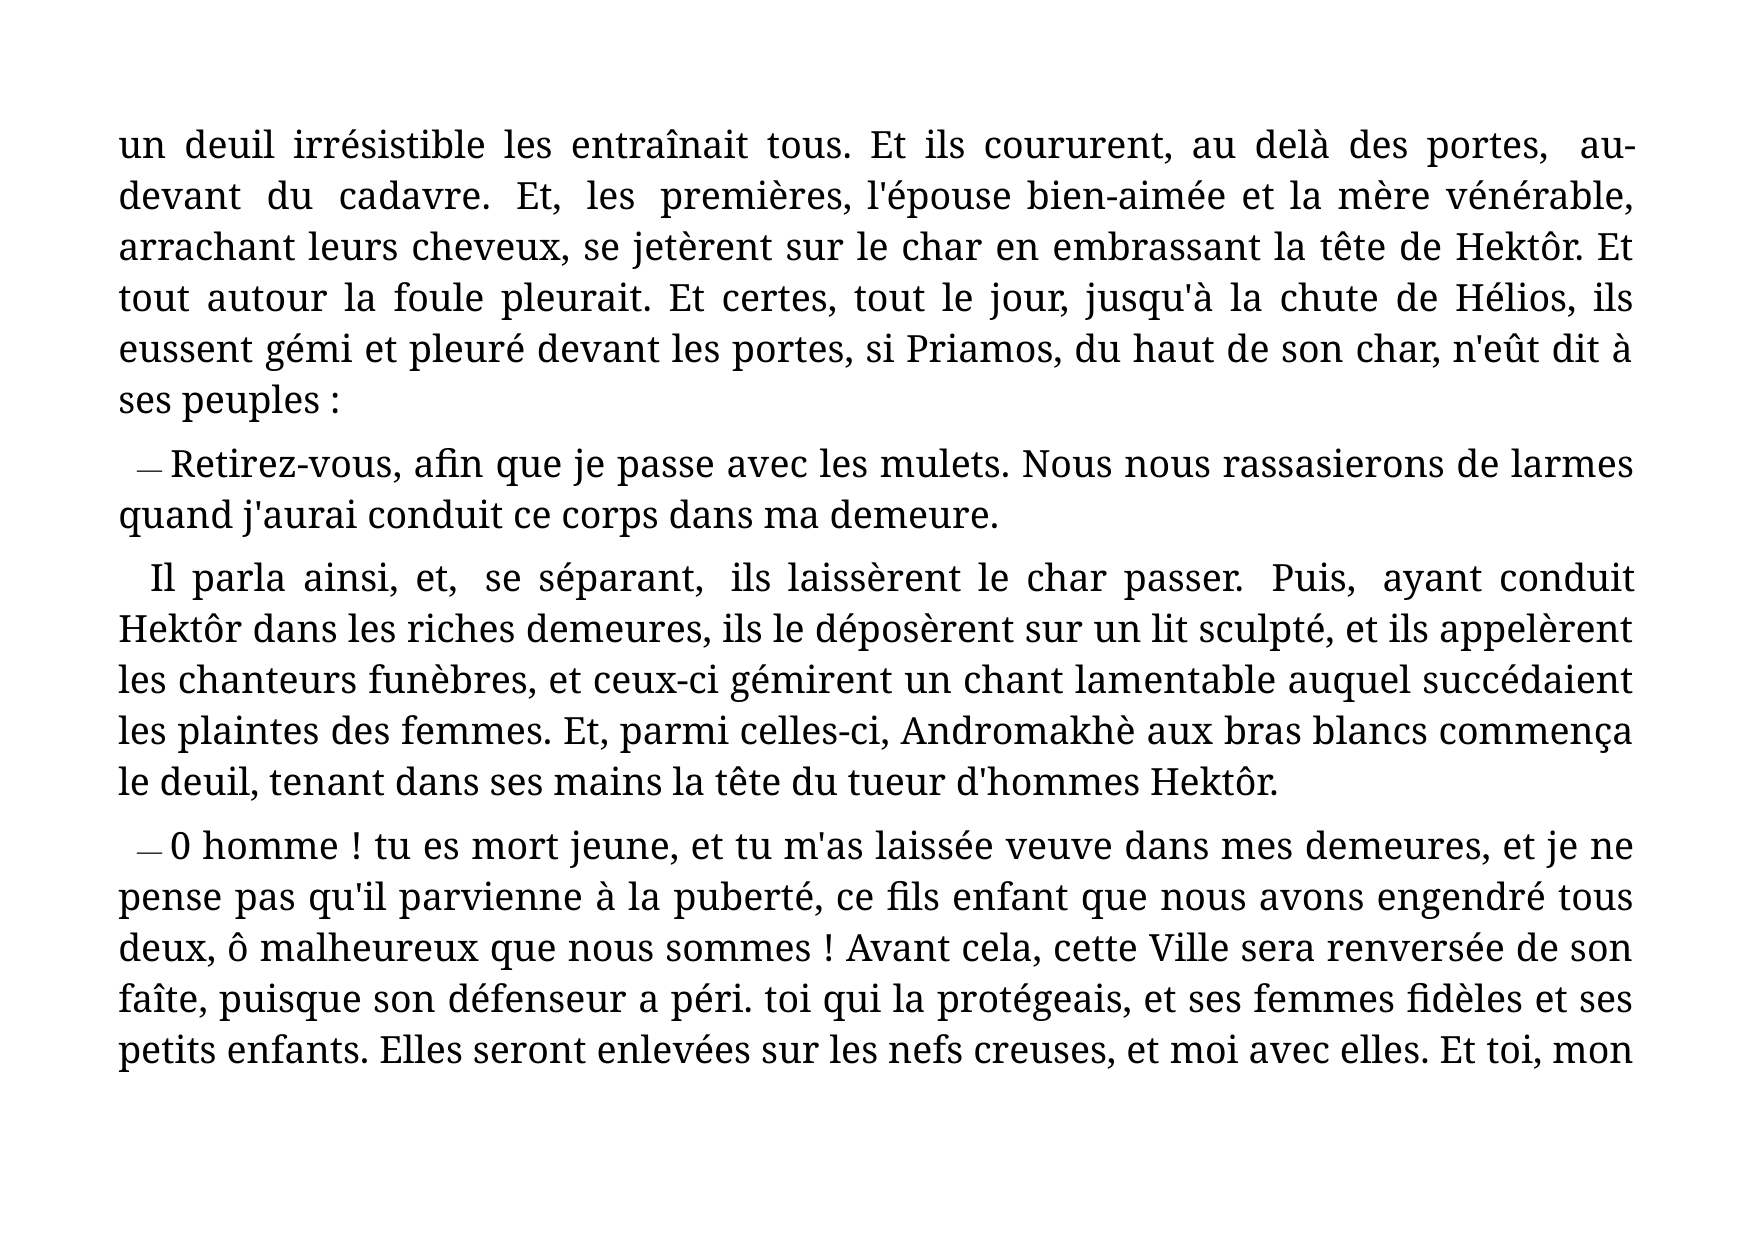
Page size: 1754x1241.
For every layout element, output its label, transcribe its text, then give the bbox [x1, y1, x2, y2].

text — 0 homme ! tu es mort jeune, et tu m'as laissée veuve dans mes demeures, et je ne pense pas qu'il parvienne à la puberté, ce fils enfant que nous avons engendré tous deux, ô malheureux que nous sommes ! Avant cela, cette Ville sera renversée de son faîte, puisque son défenseur a péri. toi qui la protégeais, et ses femmes fidèles et ses petits enfants. Elles seront enlevées sur les nefs creuses, et moi avec elles. Et toi, mon [118, 819, 1636, 1074]
text — Retirez-vous, afin que je passe avec les mulets. Nous nous rassasierons de larmes quand j'aurai conduit ce corps dans ma demeure. [118, 437, 1636, 539]
text un deuil irrésistible les entraînait tous. Et ils coururent, au delà des portes, au-devant du cadavre. Et, les premières, l'épouse bien-aimée et la mère vénérable, arrachant leurs cheveux, se jetèrent sur le char en embrassant la tête de Hektôr. Et tout autour la foule pleurait. Et certes, tout le jour, jusqu'à la chute de Hélios, ils eussent gémi et pleuré devant les portes, si Priamos, du haut de son char, n'eût dit à ses peuples : [118, 118, 1636, 424]
text Il parla ainsi, et, se séparant, ils laissèrent le char passer. Puis, ayant conduit Hektôr dans les riches demeures, ils le déposèrent sur un lit sculpté, et ils appelèrent les chanteurs funèbres, et ceux-ci gémirent un chant lamentable auquel succédaient les plaintes des femmes. Et, parmi celles-ci, Andromakhè aux bras blancs commença le deuil, tenant dans ses mains la tête du tueur d'hommes Hektôr. [118, 551, 1636, 807]
